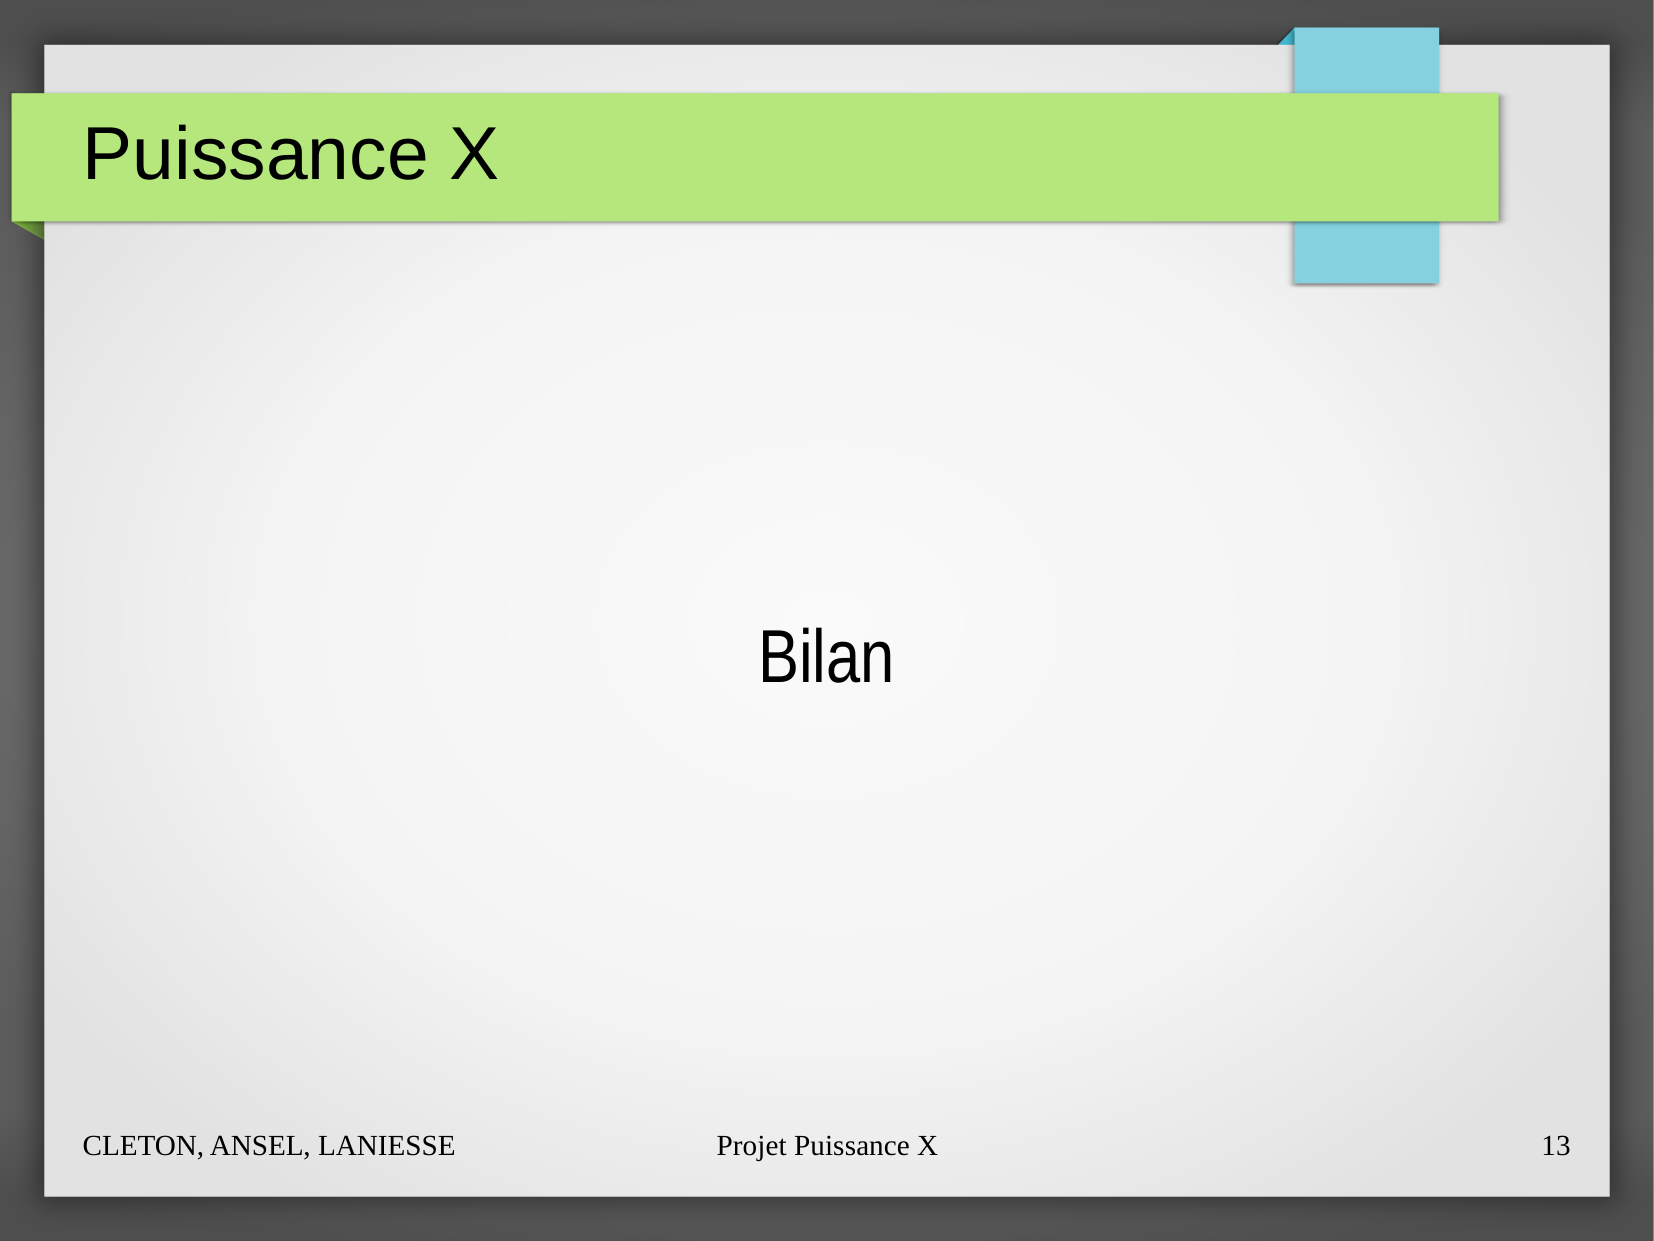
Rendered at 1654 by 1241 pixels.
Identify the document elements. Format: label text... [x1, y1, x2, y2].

picture [0, 0, 1654, 1241]
subtitle Bilan [82, 295, 1571, 1015]
title Puissance X [82, 94, 1264, 213]
